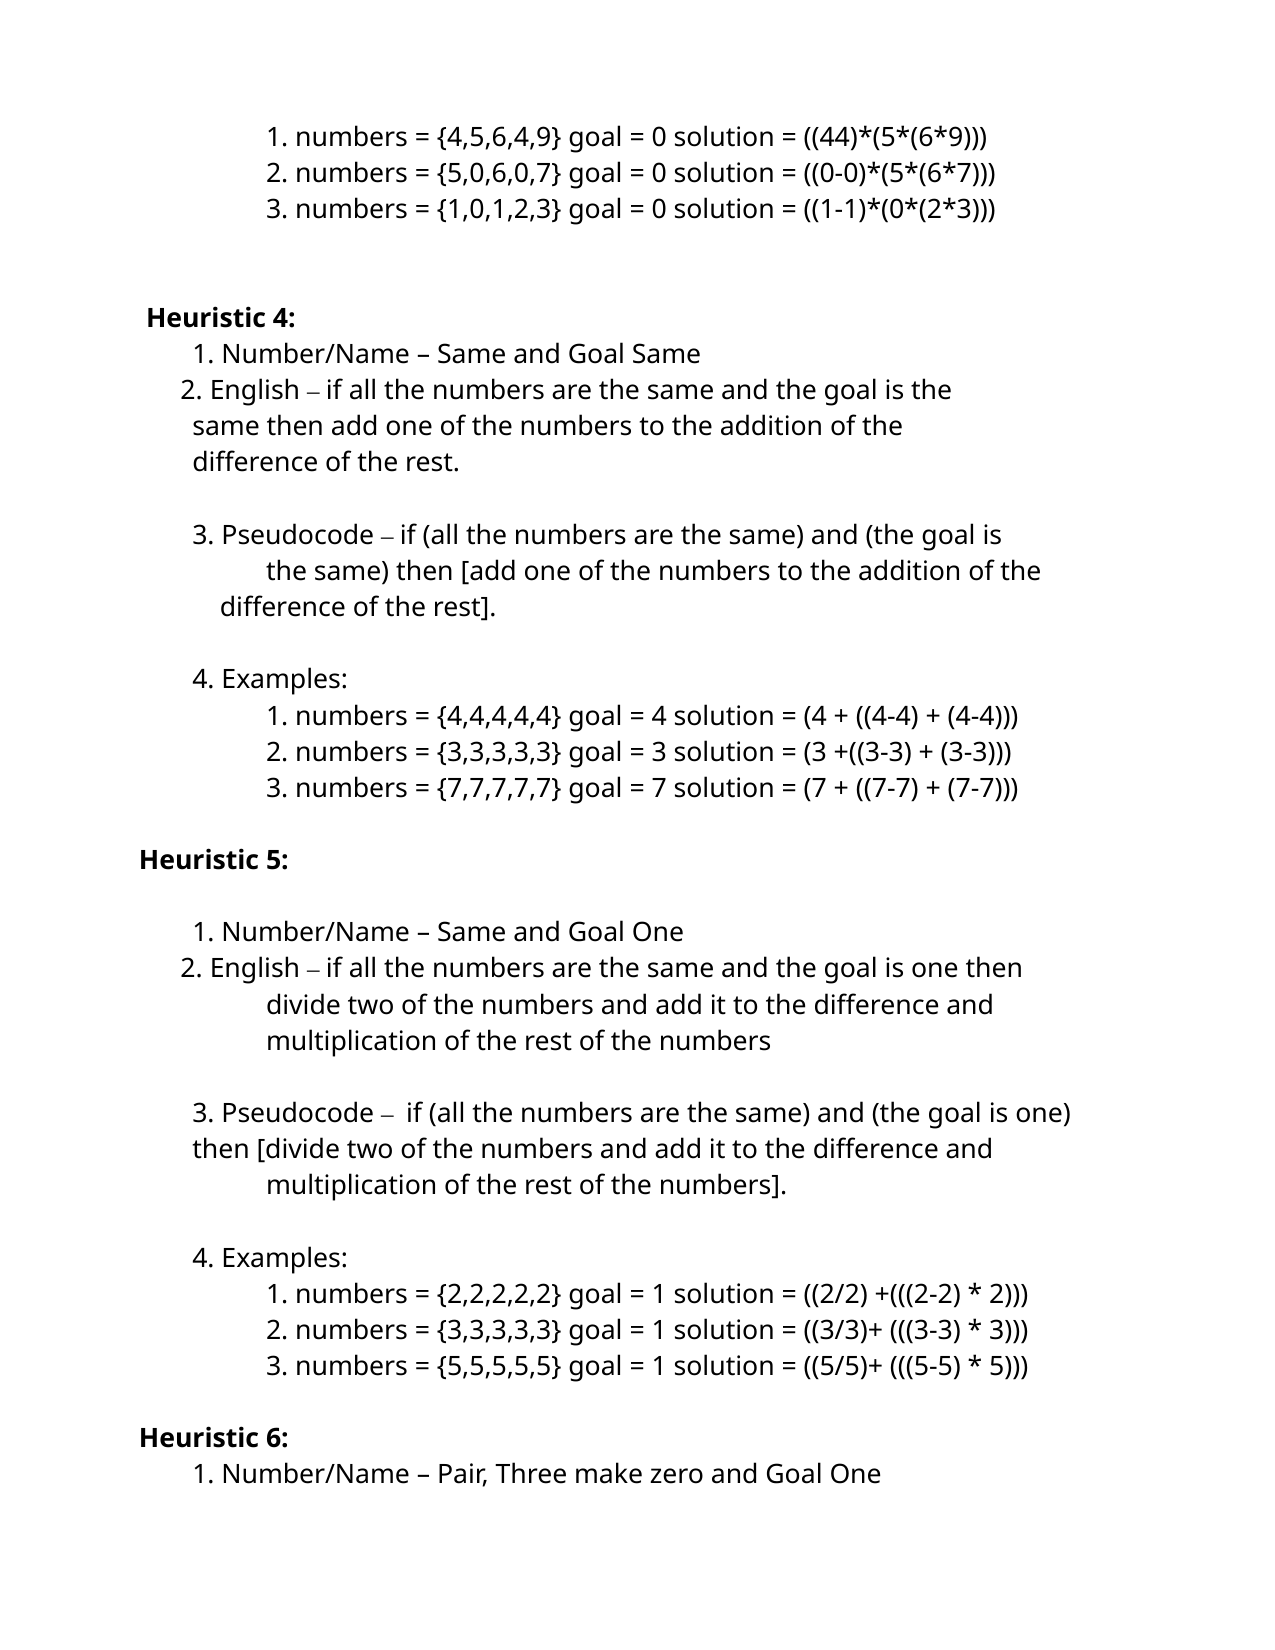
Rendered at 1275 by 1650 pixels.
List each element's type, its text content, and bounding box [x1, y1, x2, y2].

text 2. English – if all the numbers are the same and the goal is one then [118, 949, 1157, 986]
text 3. numbers = {7,7,7,7,7} goal = 7 solution = (7 + ((7-7) + (7-7))) [118, 769, 1157, 805]
text multiplication of the rest of the numbers [118, 1022, 1157, 1058]
text Heuristic 5: [118, 841, 1157, 877]
text 3. Pseudocode – if (all the numbers are the same) and (the goal is the same) then [add one of the numbers to the addition of the difference of the rest]. [118, 516, 1157, 624]
text 2. numbers = {3,3,3,3,3} goal = 3 solution = (3 +((3-3) + (3-3))) [118, 733, 1157, 769]
text 1. numbers = {4,5,6,4,9} goal = 0 solution = ((44)*(5*(6*9))) [118, 118, 1157, 154]
text Heuristic 4: [118, 299, 1157, 335]
text divide two of the numbers and add it to the difference and [118, 986, 1157, 1022]
text 3. numbers = {1,0,1,2,3} goal = 0 solution = ((1-1)*(0*(2*3))) [118, 190, 1157, 227]
text 2. numbers = {5,0,6,0,7} goal = 0 solution = ((0-0)*(5*(6*7))) [118, 154, 1157, 190]
text 1. numbers = {2,2,2,2,2} goal = 1 solution = ((2/2) +(((2-2) * 2))) [118, 1275, 1157, 1311]
text multiplication of the rest of the numbers]. [118, 1166, 1157, 1202]
text 2. English – if all the numbers are the same and the goal is the same then add one of the numbers to the addition of the difference of the rest. [118, 371, 1157, 479]
text 3. Pseudocode – if (all the numbers are the same) and (the goal is one) then [divide two of the numbers and add it to the difference and [118, 1094, 1157, 1166]
text 3. numbers = {5,5,5,5,5} goal = 1 solution = ((5/5)+ (((5-5) * 5))) [118, 1347, 1157, 1383]
text 1. Number/Name – Same and Goal One [118, 913, 1157, 949]
text 4. Examples: [118, 660, 1157, 696]
text 2. numbers = {3,3,3,3,3} goal = 1 solution = ((3/3)+ (((3-3) * 3))) [118, 1311, 1157, 1347]
text Heuristic 6: [118, 1419, 1157, 1456]
text 1. numbers = {4,4,4,4,4} goal = 4 solution = (4 + ((4-4) + (4-4))) [118, 696, 1157, 733]
text 1. Number/Name – Same and Goal Same [118, 335, 1157, 371]
text 4. Examples: [118, 1239, 1157, 1275]
text 1. Number/Name – Pair, Three make zero and Goal One [118, 1456, 1157, 1492]
